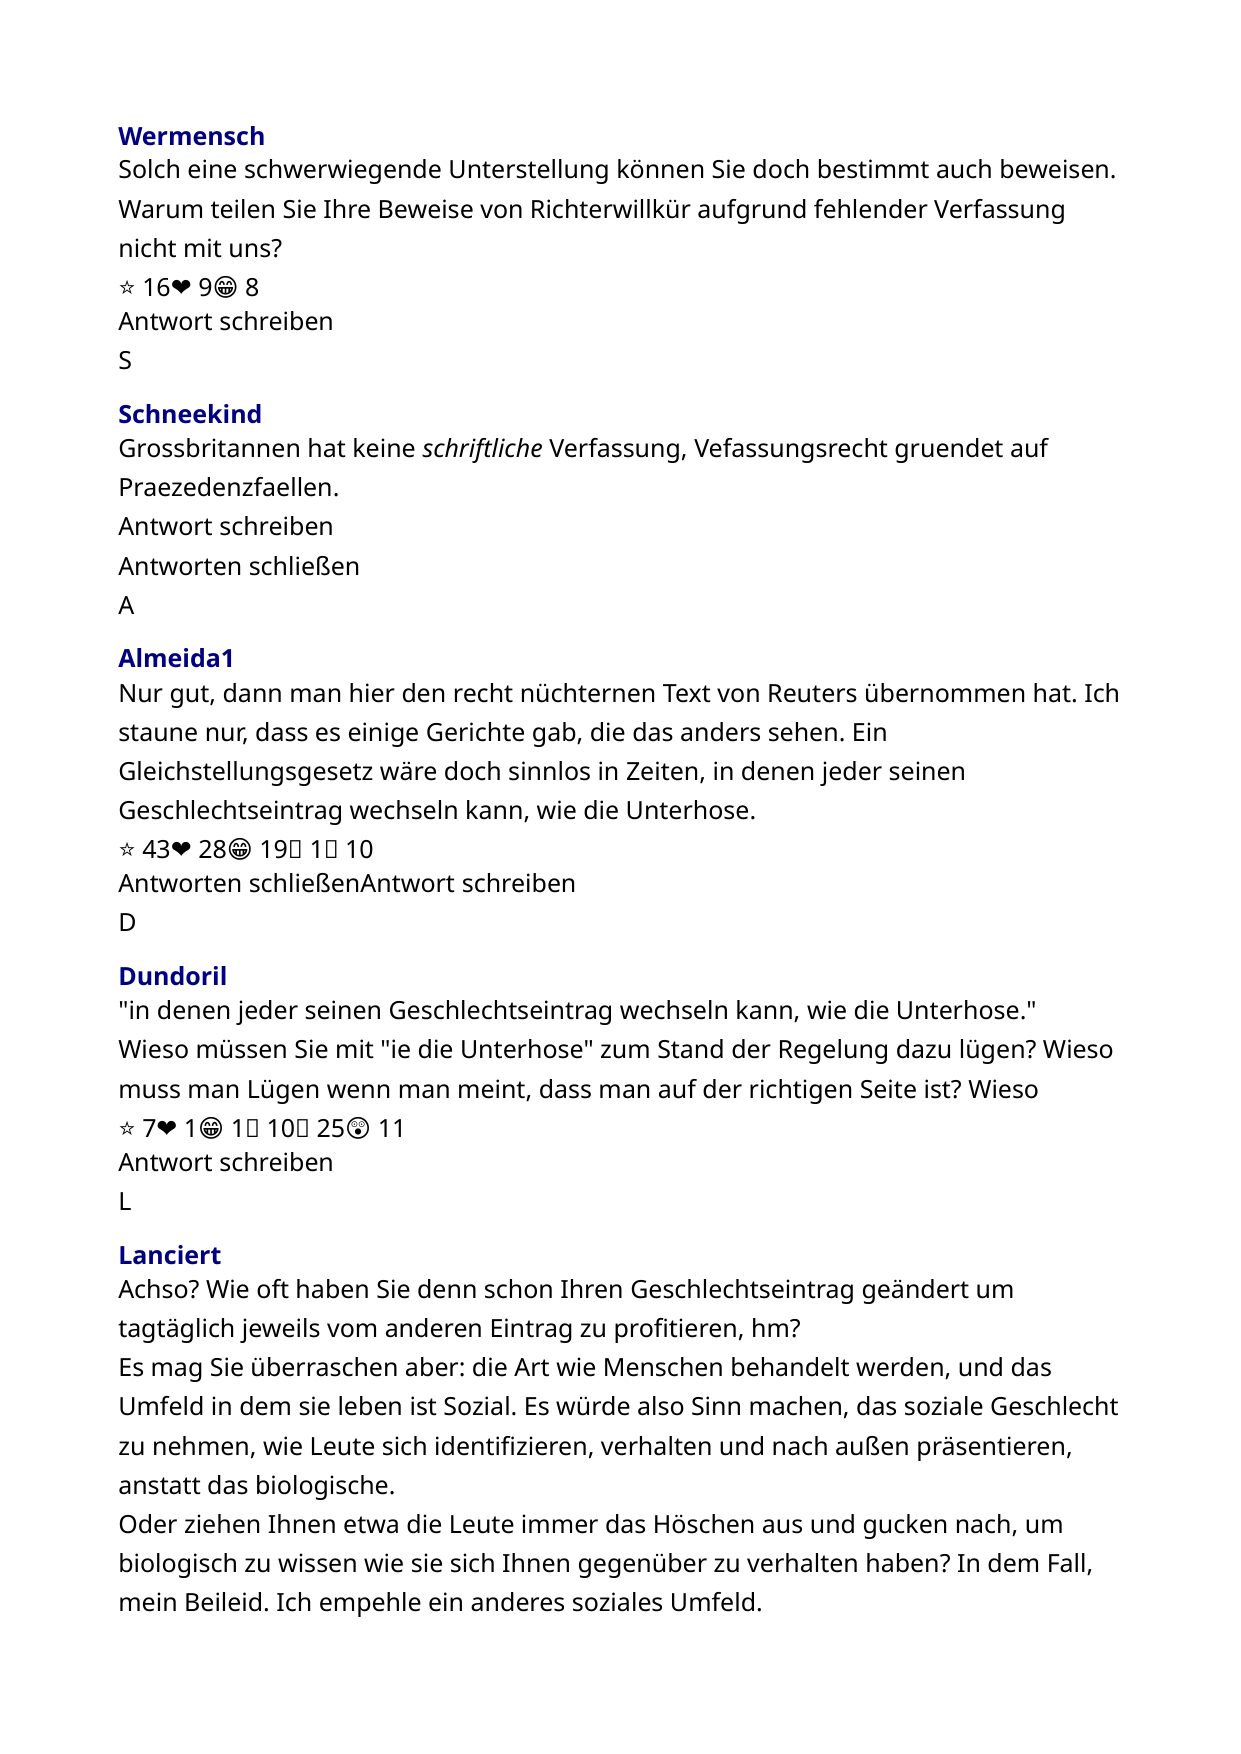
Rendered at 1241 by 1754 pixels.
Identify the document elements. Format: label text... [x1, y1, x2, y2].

subtitle Lanciert [118, 1237, 1122, 1271]
text Solch eine schwerwiegende Unterstellung können Sie doch bestimmt auch beweisen. Warum teilen Sie Ihre Beweise von Richterwillkür aufgrund fehlender Verfassung nicht mit uns? [118, 152, 1122, 264]
text Antworten schließen [118, 548, 1122, 582]
text "in denen jeder seinen Geschlechtseintrag wechseln kann, wie die Unterhose." [118, 993, 1122, 1027]
text Oder ziehen Ihnen etwa die Leute immer das Höschen aus und gucken nach, um biologisch zu wissen wie sie sich Ihnen gegenüber zu verhalten haben? In dem Fall, mein Beileid. Ich empehle ein anderes soziales Umfeld. [118, 1506, 1122, 1619]
subtitle Dundoril [118, 959, 1122, 993]
text Wieso müssen Sie mit "ie die Unterhose" zum Stand der Regelung dazu lügen? Wieso muss man Lügen wenn man meint, dass man auf der richtigen Seite ist? Wieso [118, 1032, 1122, 1105]
text Antwort schreiben [118, 1144, 1122, 1178]
text Antwort schreiben [118, 304, 1122, 338]
subtitle Wermensch [118, 118, 1122, 152]
text A [118, 587, 1122, 621]
text L [118, 1184, 1122, 1218]
text ⭐️ 43❤️ 28😁 19🙁 1🤨 10 [118, 832, 1122, 866]
text Grossbritannen hat keine schriftliche Verfassung, Vefassungsrecht gruendet auf Praezedenzfaellen. [118, 431, 1122, 504]
text Antworten schließenAntwort schreiben [118, 866, 1122, 900]
text S [118, 343, 1122, 377]
text Achso? Wie oft haben Sie denn schon Ihren Geschlechtseintrag geändert um tagtäglich jeweils vom anderen Eintrag zu profitieren, hm? [118, 1271, 1122, 1345]
subtitle Almeida1 [118, 641, 1122, 675]
text ⭐️ 7❤️ 1😁 1🙁 10🤨 25😲 11 [118, 1110, 1122, 1144]
text ⭐️ 16❤️ 9😁 8 [118, 270, 1122, 304]
text D [118, 905, 1122, 939]
subtitle Schneekind [118, 397, 1122, 431]
text Antwort schreiben [118, 509, 1122, 543]
text Es mag Sie überraschen aber: die Art wie Menschen behandelt werden, und das Umfeld in dem sie leben ist Sozial. Es würde also Sinn machen, das soziale Geschlecht zu nehmen, wie Leute sich identifizieren, verhalten und nach außen präsentieren, anstatt das biologische. [118, 1350, 1122, 1501]
text Nur gut, dann man hier den recht nüchternen Text von Reuters übernommen hat. Ich staune nur, dass es einige Gerichte gab, die das anders sehen. Ein Gleichstellungsgesetz wäre doch sinnlos in Zeiten, in denen jeder seinen Geschlechtseintrag wechseln kann, wie die Unterhose. [118, 675, 1122, 827]
